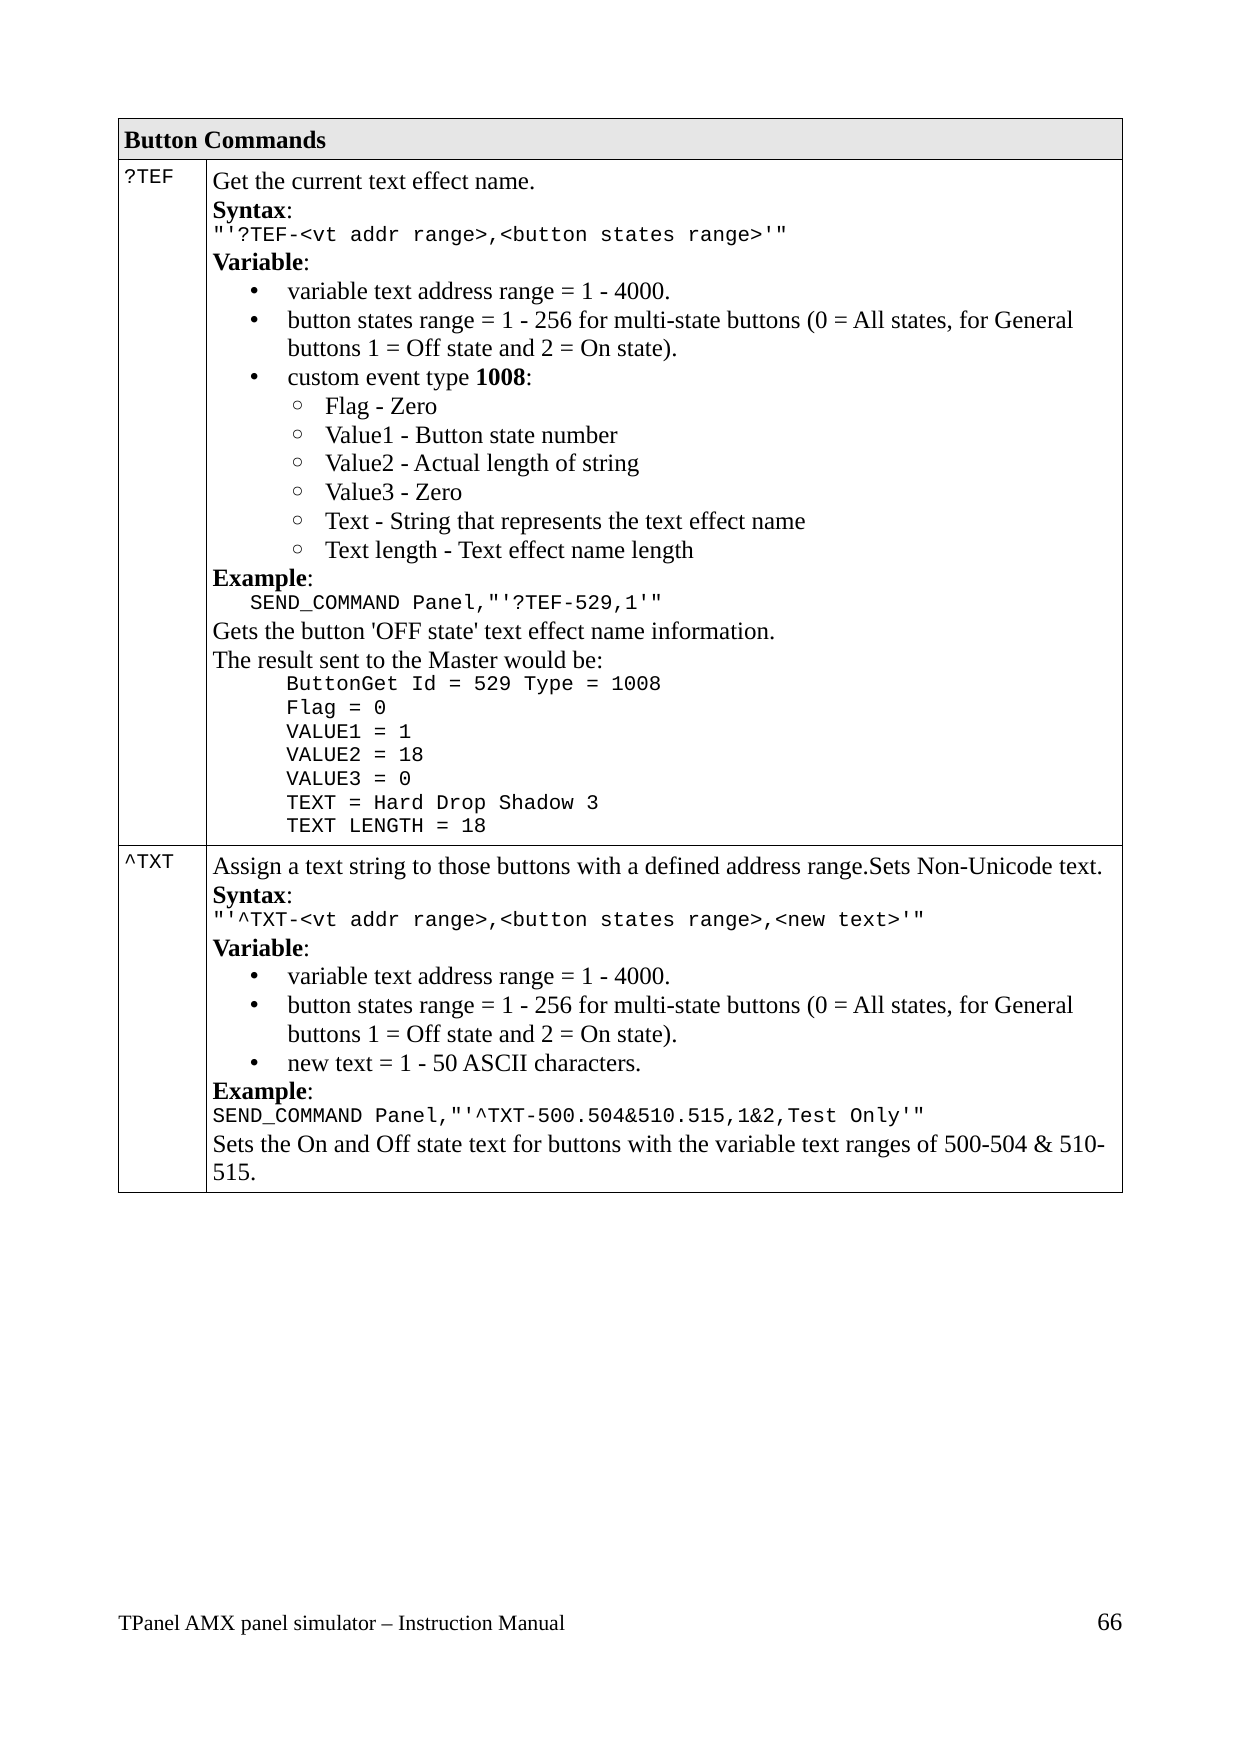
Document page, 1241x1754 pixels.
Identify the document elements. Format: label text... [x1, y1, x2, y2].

table_cell ?TEF [119, 160, 206, 845]
table_header Button Commands [119, 119, 1122, 159]
table_cell Assign a text string to those buttons with a defined address range.Sets Non-Unicode text. Syntax: "'^TXT-<vt addr range>,<button states range>,<new text>'" Variable: variable text address range = 1 - 4000. button states range = 1 - 256 for multi-state buttons (0 = All states, for General buttons 1 = Off state and 2 = On state). new text = 1 - 50 ASCII characters. Example: SEND_COMMAND Panel,"'^TXT-500.504&510.515,1&2,Test Only'" Sets the On and Off state text for buttons with the variable text ranges of 500-504 & 510-515. [207, 846, 1122, 1192]
table_cell Get the current text effect name. Syntax: "'?TEF-<vt addr range>,<button states range>'" Variable: variable text address range = 1 - 4000. button states range = 1 - 256 for multi-state buttons (0 = All states, for General buttons 1 = Off state and 2 = On state). custom event type 1008: Flag - Zero Value1 - Button state number Value2 - Actual length of string Value3 - Zero Text - String that represents the text effect name Text length - Text effect name length Example: SEND_COMMAND Panel,"'?TEF-529,1'" Gets the button 'OFF state' text effect name information. The result sent to the Master would be: ButtonGet Id = 529 Type = 1008 Flag = 0 VALUE1 = 1 VALUE2 = 18 VALUE3 = 0 TEXT = Hard Drop Shadow 3 TEXT LENGTH = 18 [207, 160, 1122, 845]
table_cell ^TXT [119, 846, 206, 1192]
